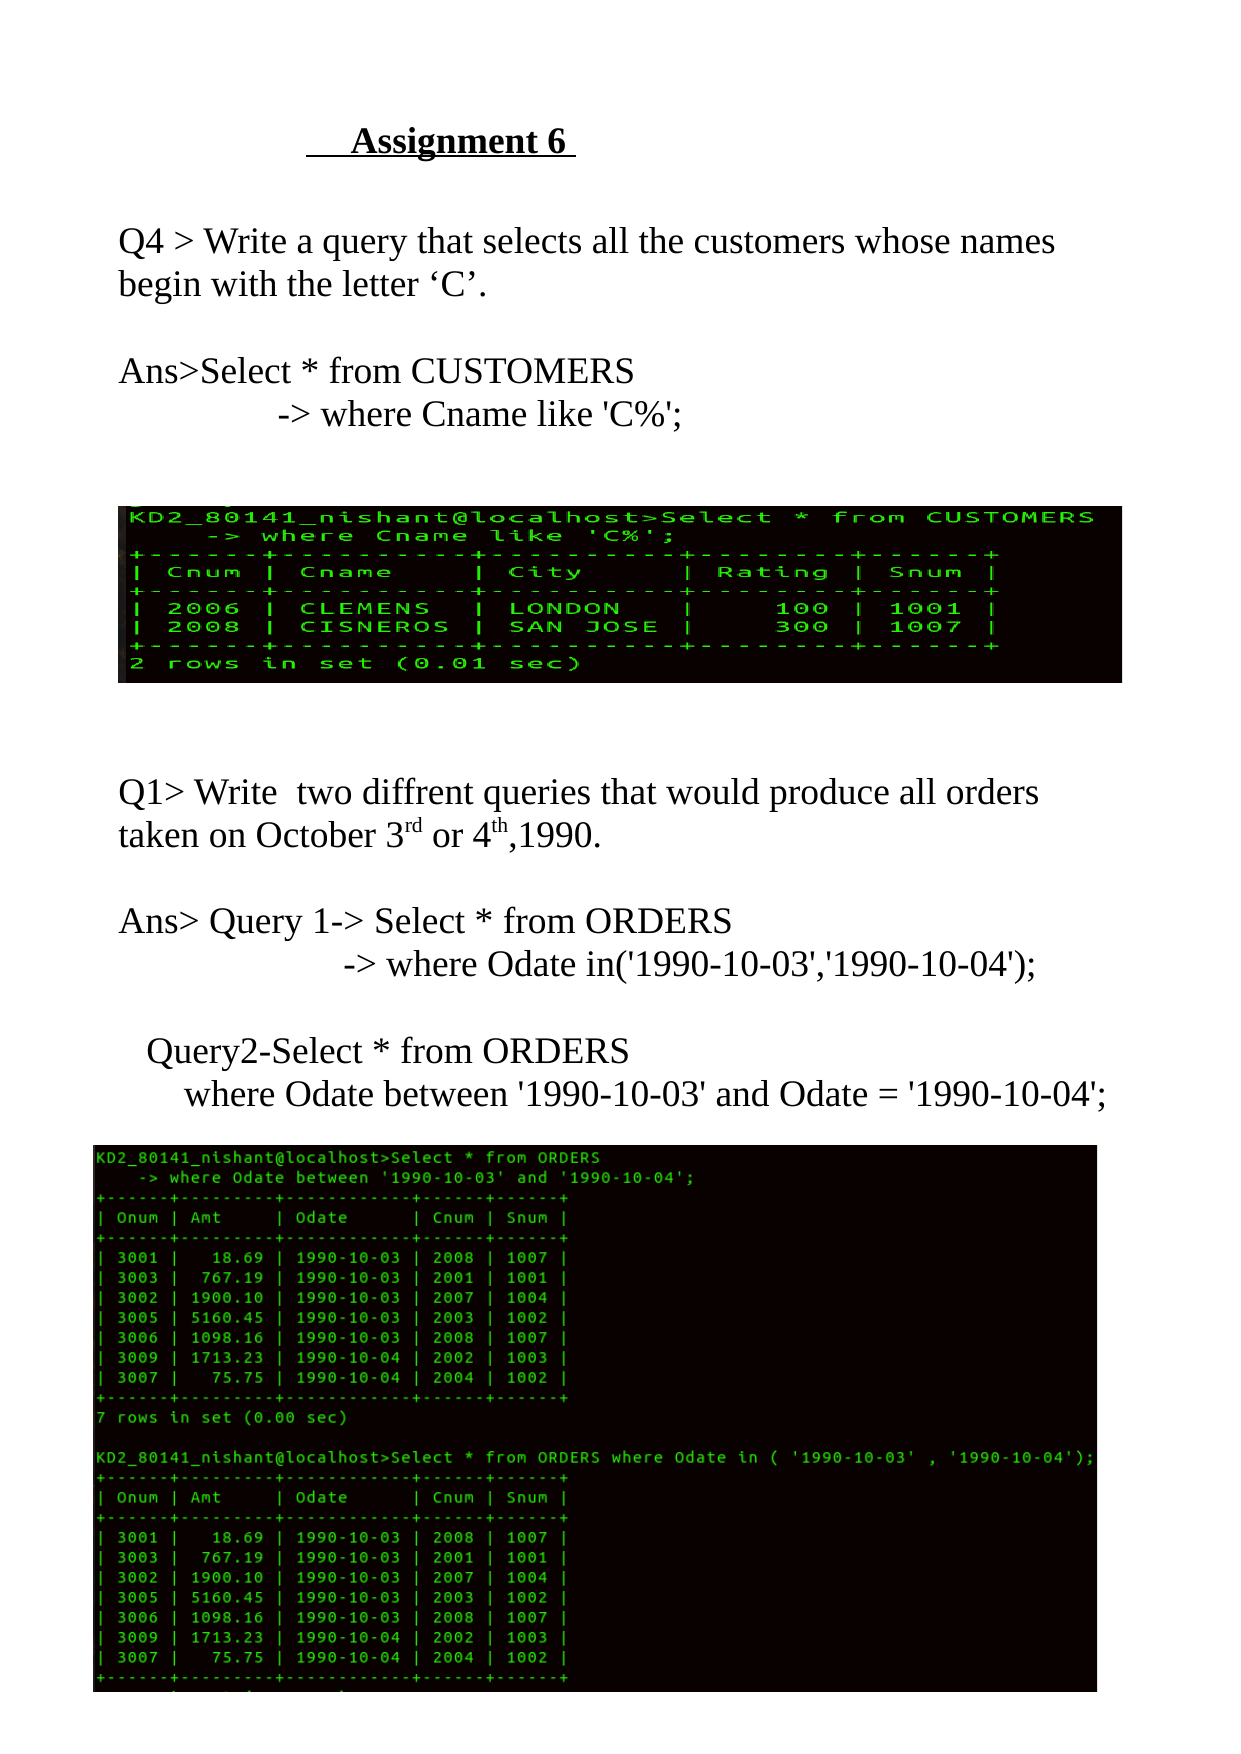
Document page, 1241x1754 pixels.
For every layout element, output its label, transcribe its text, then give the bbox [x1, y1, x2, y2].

picture [118, 506, 1123, 683]
text Q1> Write two diffrent queries that would produce all orders taken on October 3rd or 4th,1990. [118, 769, 1122, 856]
text Assignment 6 [118, 118, 1122, 161]
picture [93, 1145, 1098, 1692]
text -> where Cname like 'C%'; [118, 391, 1122, 434]
text where Odate between '1990-10-03' and Odate = '1990-10-04'; [118, 1071, 1122, 1114]
text Ans> Query 1-> Select * from ORDERS [118, 899, 1122, 942]
text -> where Odate in('1990-10-03','1990-10-04'); [118, 942, 1122, 985]
text Q4 > Write a query that selects all the customers whose names begin with the letter ‘C’. [118, 219, 1122, 305]
text Ans>Select * from CUSTOMERS [118, 348, 1122, 391]
text Query2-Select * from ORDERS [118, 1028, 1122, 1071]
